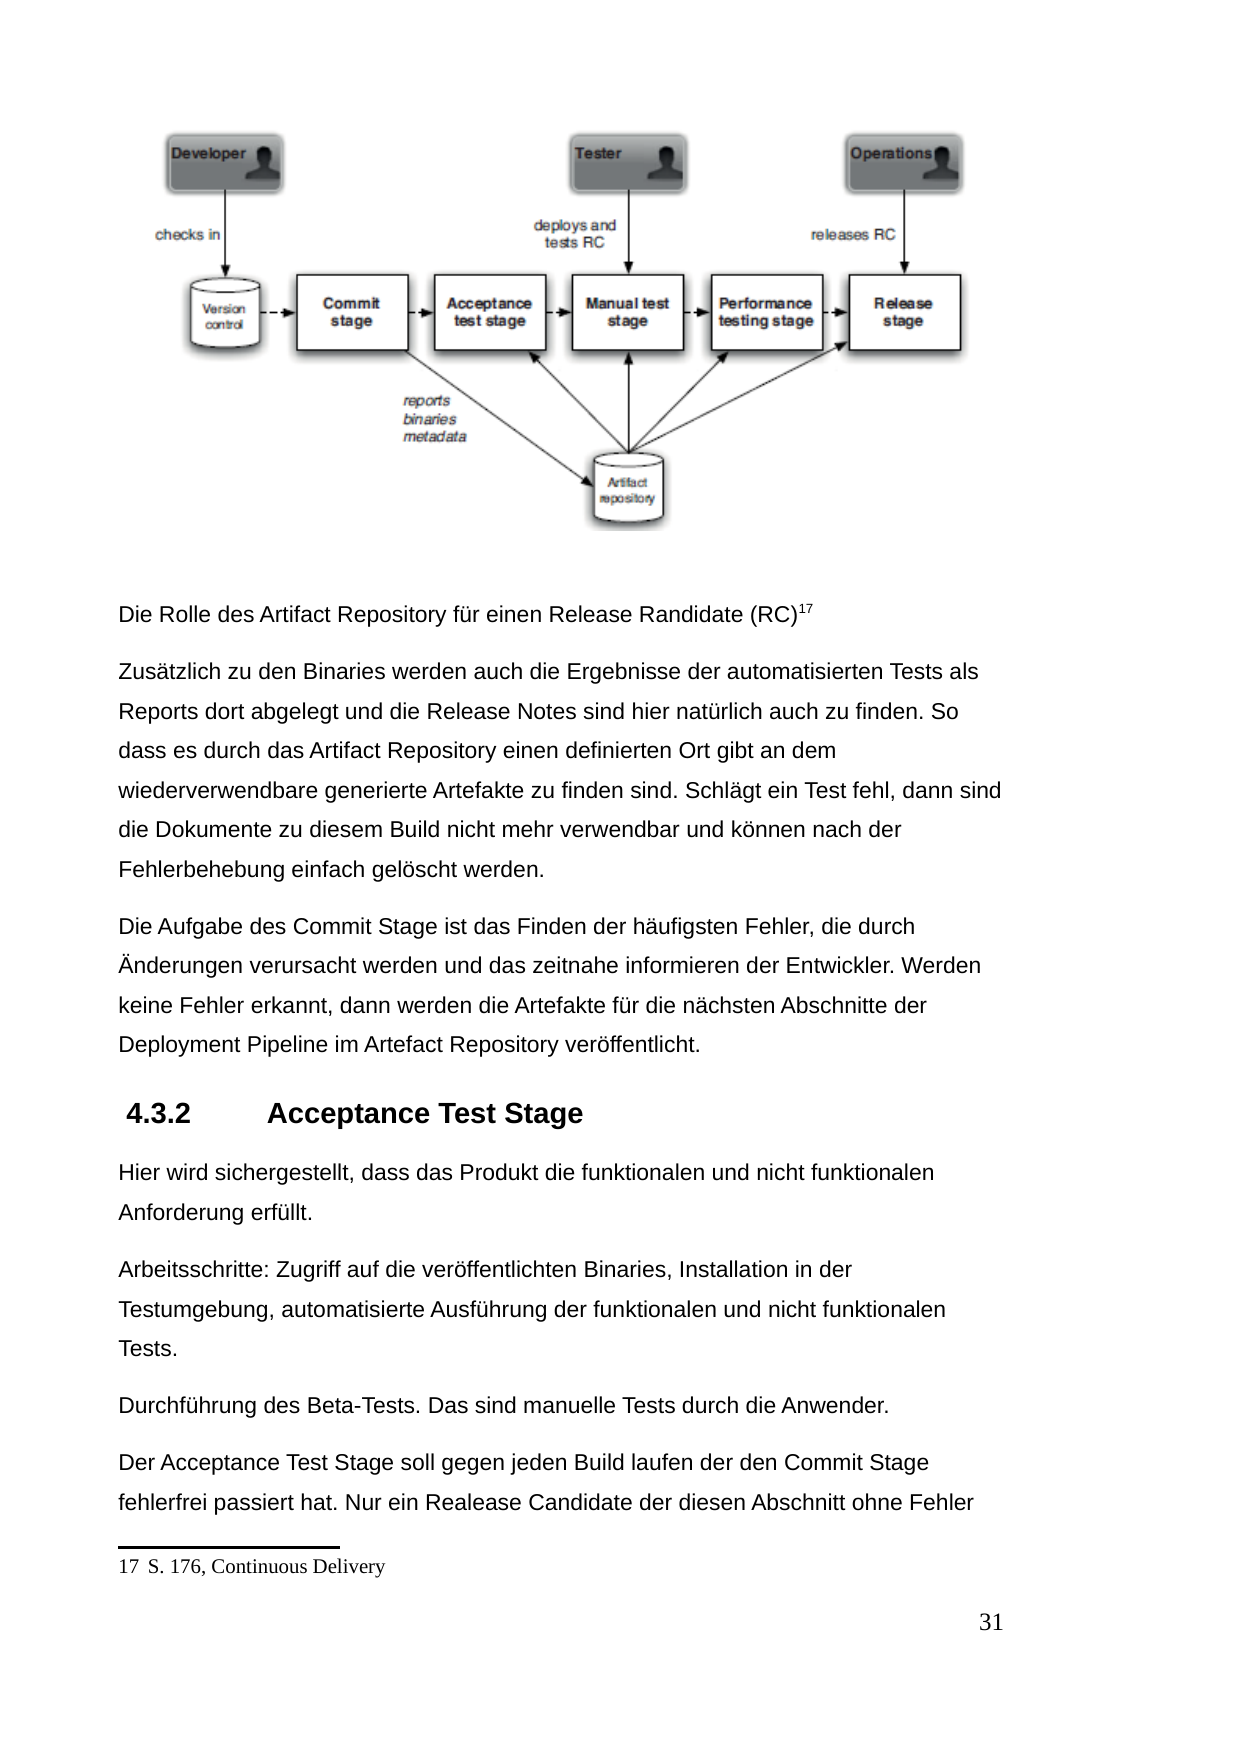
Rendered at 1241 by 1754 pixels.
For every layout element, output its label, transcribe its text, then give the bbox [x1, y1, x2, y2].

picture [151, 118, 971, 531]
text S. 176, Continuous Delivery [118, 1553, 1004, 1578]
text Die Rolle des Artifact Repository für einen Release Randidate (RC) [118, 601, 1004, 627]
text Der Acceptance Test Stage soll gegen jeden Build laufen der den Commit Stage fehlerfrei passiert hat. Nur ein Realease Candidate der diesen Abschnitt ohne Fehler [118, 1449, 1004, 1515]
text Arbeitsschritte: Zugriff auf die veröffentlichten Binaries, Installation in der Testumgebung, automatisierte Ausführung der funktionalen und nicht funktionalen Tests. [118, 1256, 1004, 1361]
text Zusätzlich zu den Binaries werden auch die Ergebnisse der automatisierten Tests als Reports dort abgelegt und die Release Notes sind hier natürlich auch zu finden. So dass es durch das Artifact Repository einen definierten Ort gibt an dem wiederverwendbare generierte Artefakte zu finden sind. Schlägt ein Test fehl, dann sind die Dokumente zu diesem Build nicht mehr verwendbar und können nach der Fehlerbehebung einfach gelöscht werden. [118, 658, 1004, 882]
text Durchführung des Beta-Tests. Das sind manuelle Tests durch die Anwender. [118, 1392, 1004, 1418]
subtitle Acceptance Test Stage [118, 1096, 1004, 1129]
text Die Aufgabe des Commit Stage ist das Finden der häufigsten Fehler, die durch Änderungen verursacht werden und das zeitnahe informieren der Entwickler. Werden keine Fehler erkannt, dann werden die Artefakte für die nächsten Abschnitte der Deployment Pipeline im Artefact Repository veröffentlicht. [118, 913, 1004, 1057]
text Hier wird sichergestellt, dass das Produkt die funktionalen und nicht funktionalen Anforderung erfüllt. [118, 1159, 1004, 1225]
